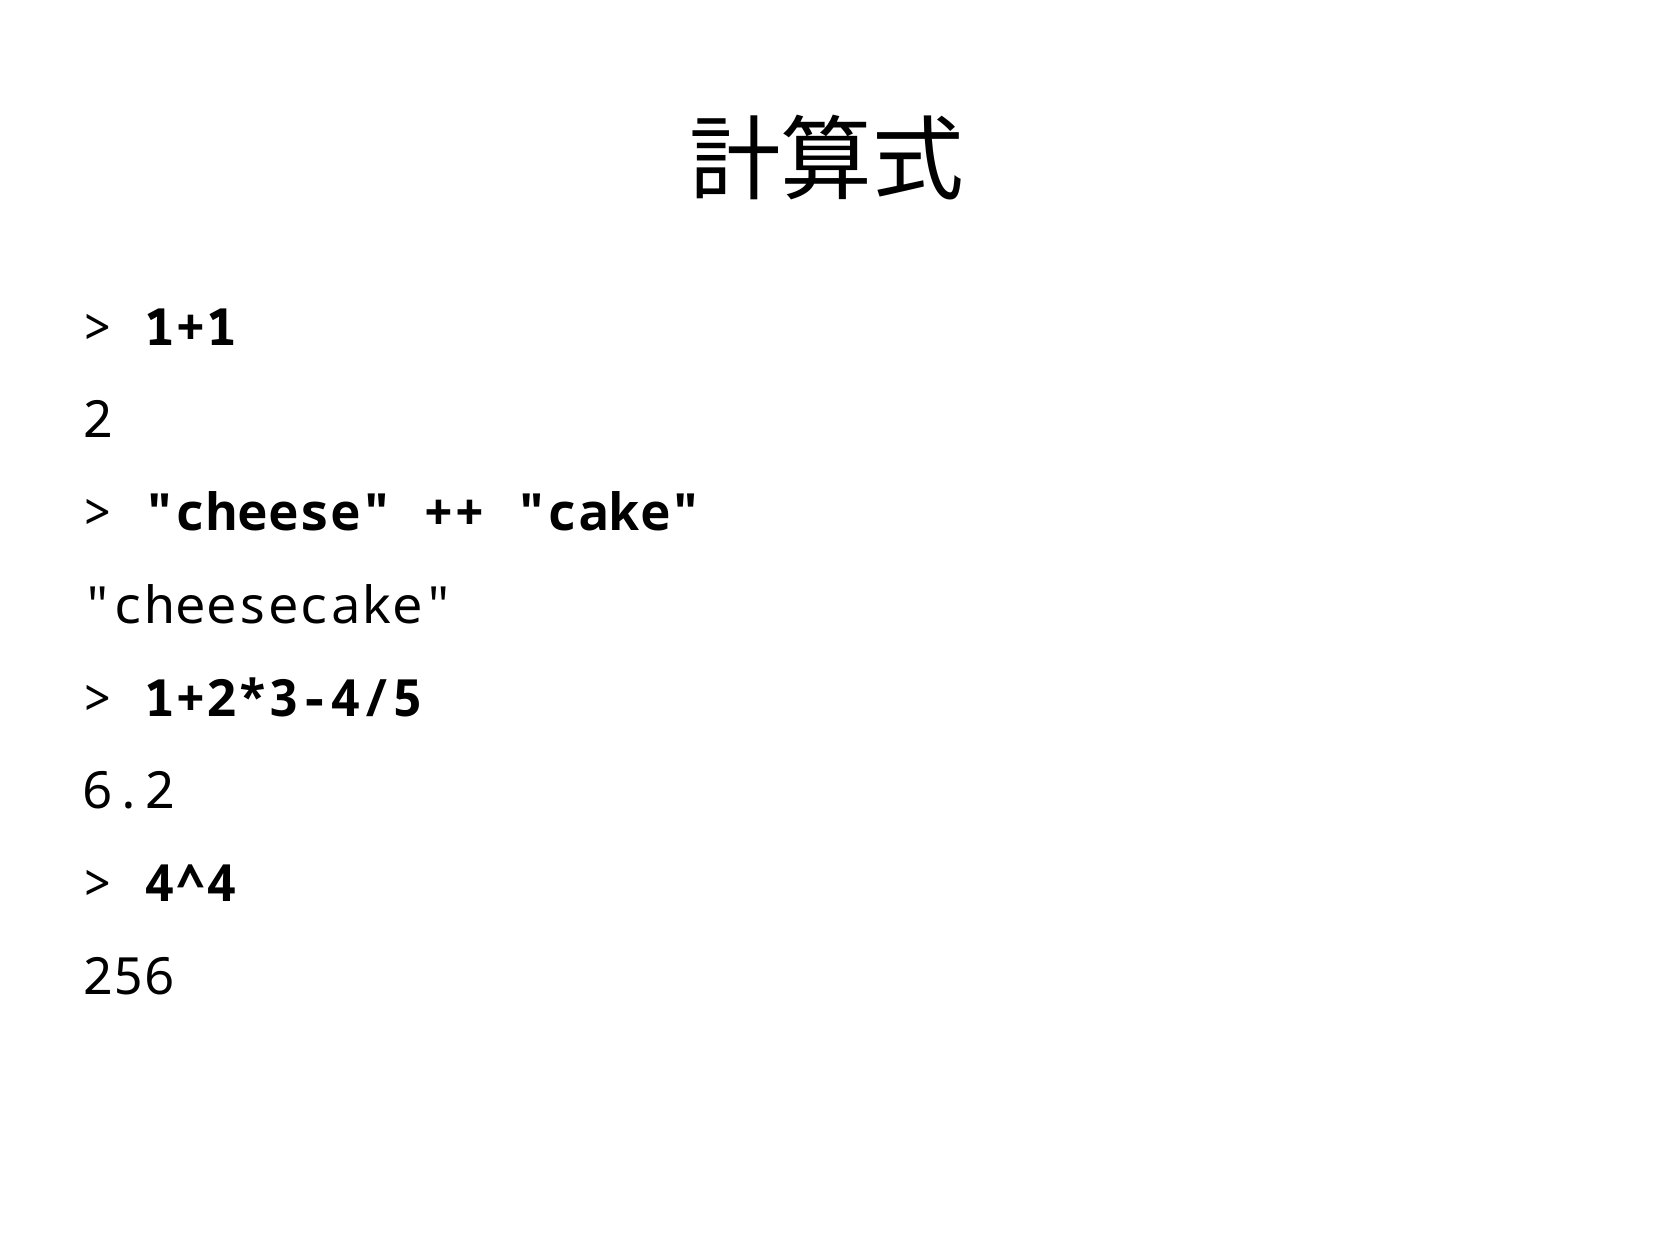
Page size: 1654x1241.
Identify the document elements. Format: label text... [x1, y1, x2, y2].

list > 1+1 2 > "cheese" ++ "cake" "cheesecake" > 1+2*3-4/5 6.2 > 4^4 256 [82, 290, 1571, 1010]
title 計算式 [82, 49, 1571, 257]
